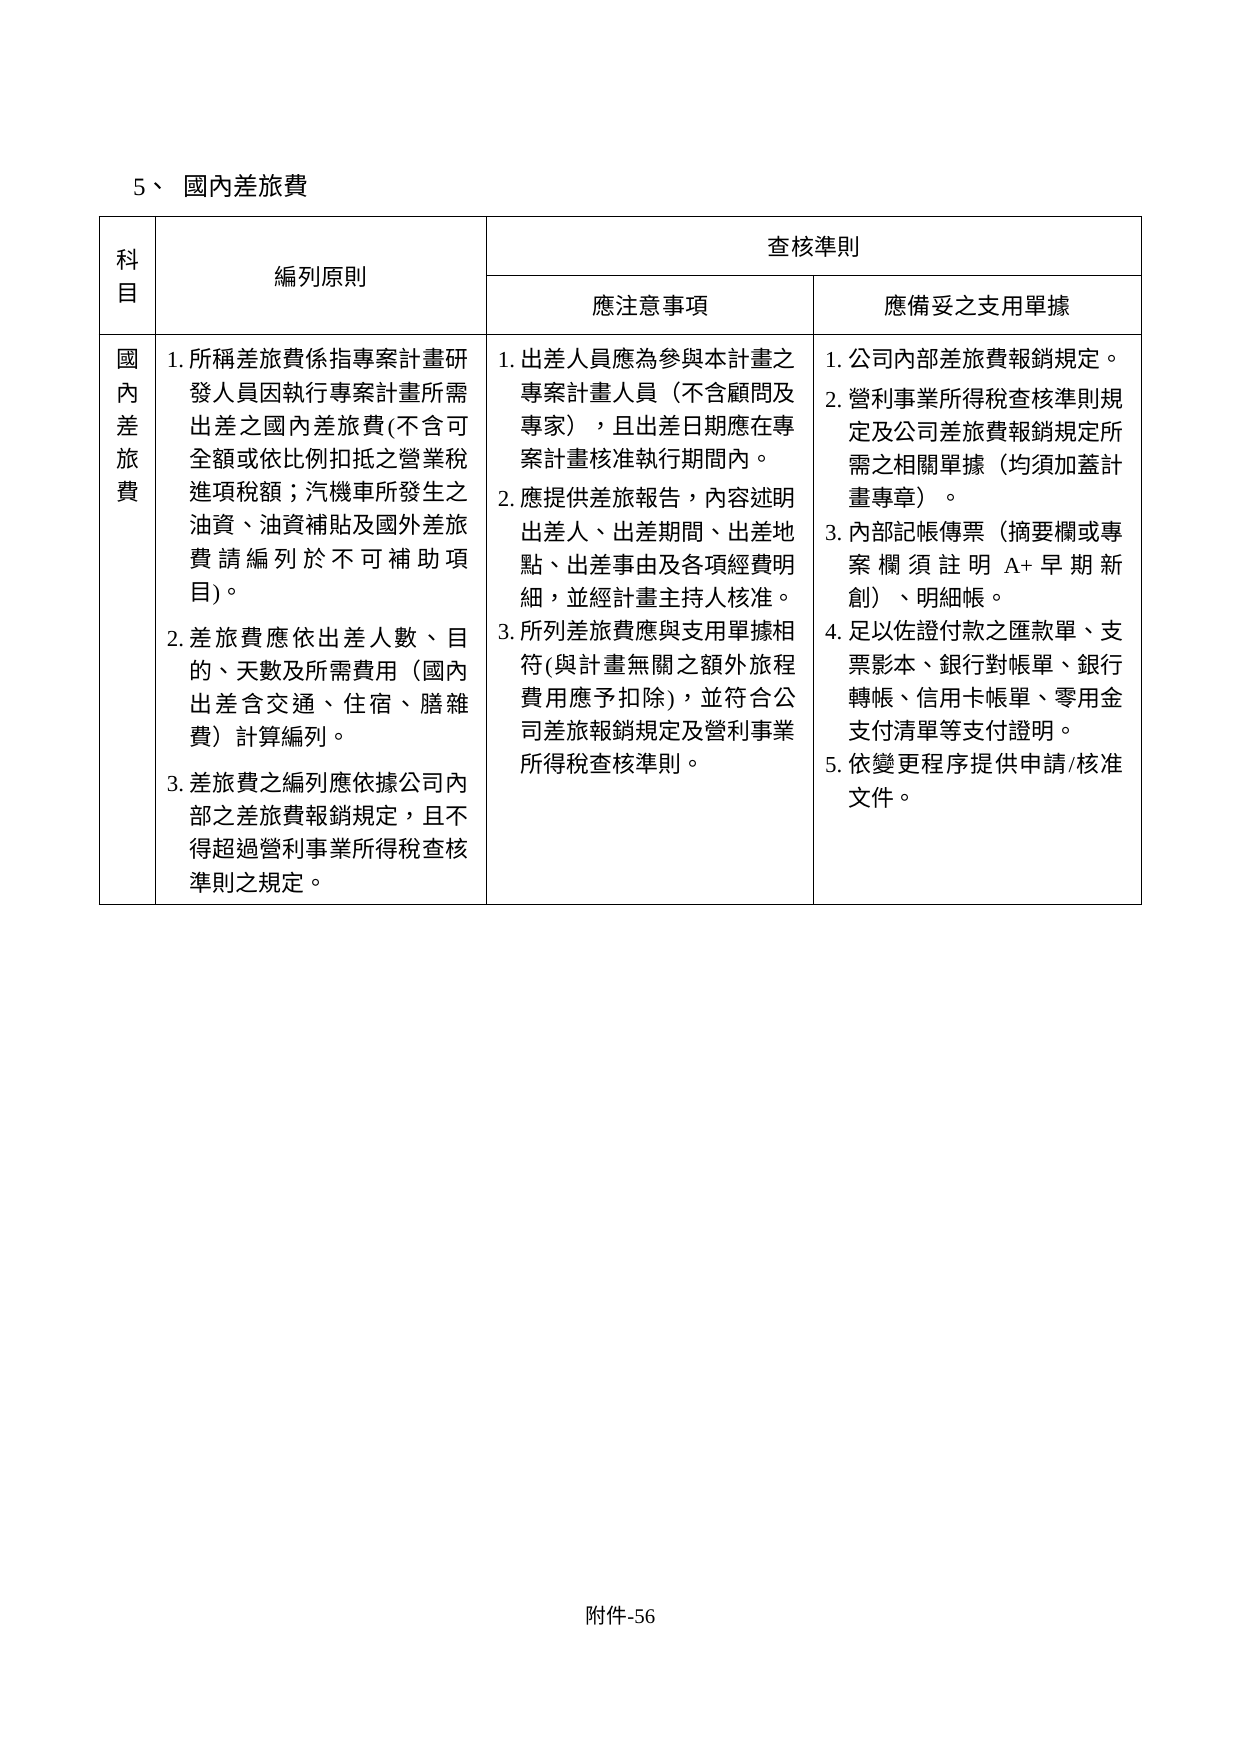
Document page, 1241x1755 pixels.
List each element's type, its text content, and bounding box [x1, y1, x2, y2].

table_cell 國內差旅費 [100, 335, 155, 904]
table_cell 公司內部差旅費報銷規定。 營利事業所得稅查核準則規定及公司差旅費報銷規定所需之相關單據（均須加蓋計畫專章）。 內部記帳傳票（摘要欄或專案欄須註明A+早期新創）、明細帳。 足以佐證付款之匯款單、支票影本、銀行對帳單、銀行轉帳、信用卡帳單、零用金支付清單等支付證明。 依變更程序提供申請/核准文件。 [814, 335, 1141, 904]
list 國內差旅費 [133, 162, 1107, 203]
table_cell 應備妥之支用單據 [814, 276, 1141, 334]
table_cell 應注意事項 [487, 276, 813, 334]
table_header 查核準則 [487, 217, 1141, 275]
table_header 編列原則 [156, 217, 486, 334]
table_header 科目 [100, 217, 155, 334]
table_cell 所稱差旅費係指專案計畫研發人員因執行專案計畫所需出差之國內差旅費(不含可全額或依比例扣抵之營業稅進項稅額；汽機車所發生之油資、油資補貼及國外差旅費請編列於不可補助項目)。 差旅費應依出差人數、目的、天數及所需費用（國內出差含交通、住宿、膳雜費）計算編列。 差旅費之編列應依據公司內部之差旅費報銷規定，且不得超過營利事業所得稅查核準則之規定。 [156, 335, 486, 904]
table_cell 出差人員應為參與本計畫之專案計畫人員（不含顧問及專家），且出差日期應在專案計畫核准執行期間內。 應提供差旅報告，內容述眀出差人、出差期間、出差地點、出差事由及各項經費明細，並經計畫主持人核准。 所列差旅費應與支用單據相符(與計畫無關之額外旅程費用應予扣除)，並符合公司差旅報銷規定及營利事業所得稅查核準則。 [487, 335, 813, 904]
